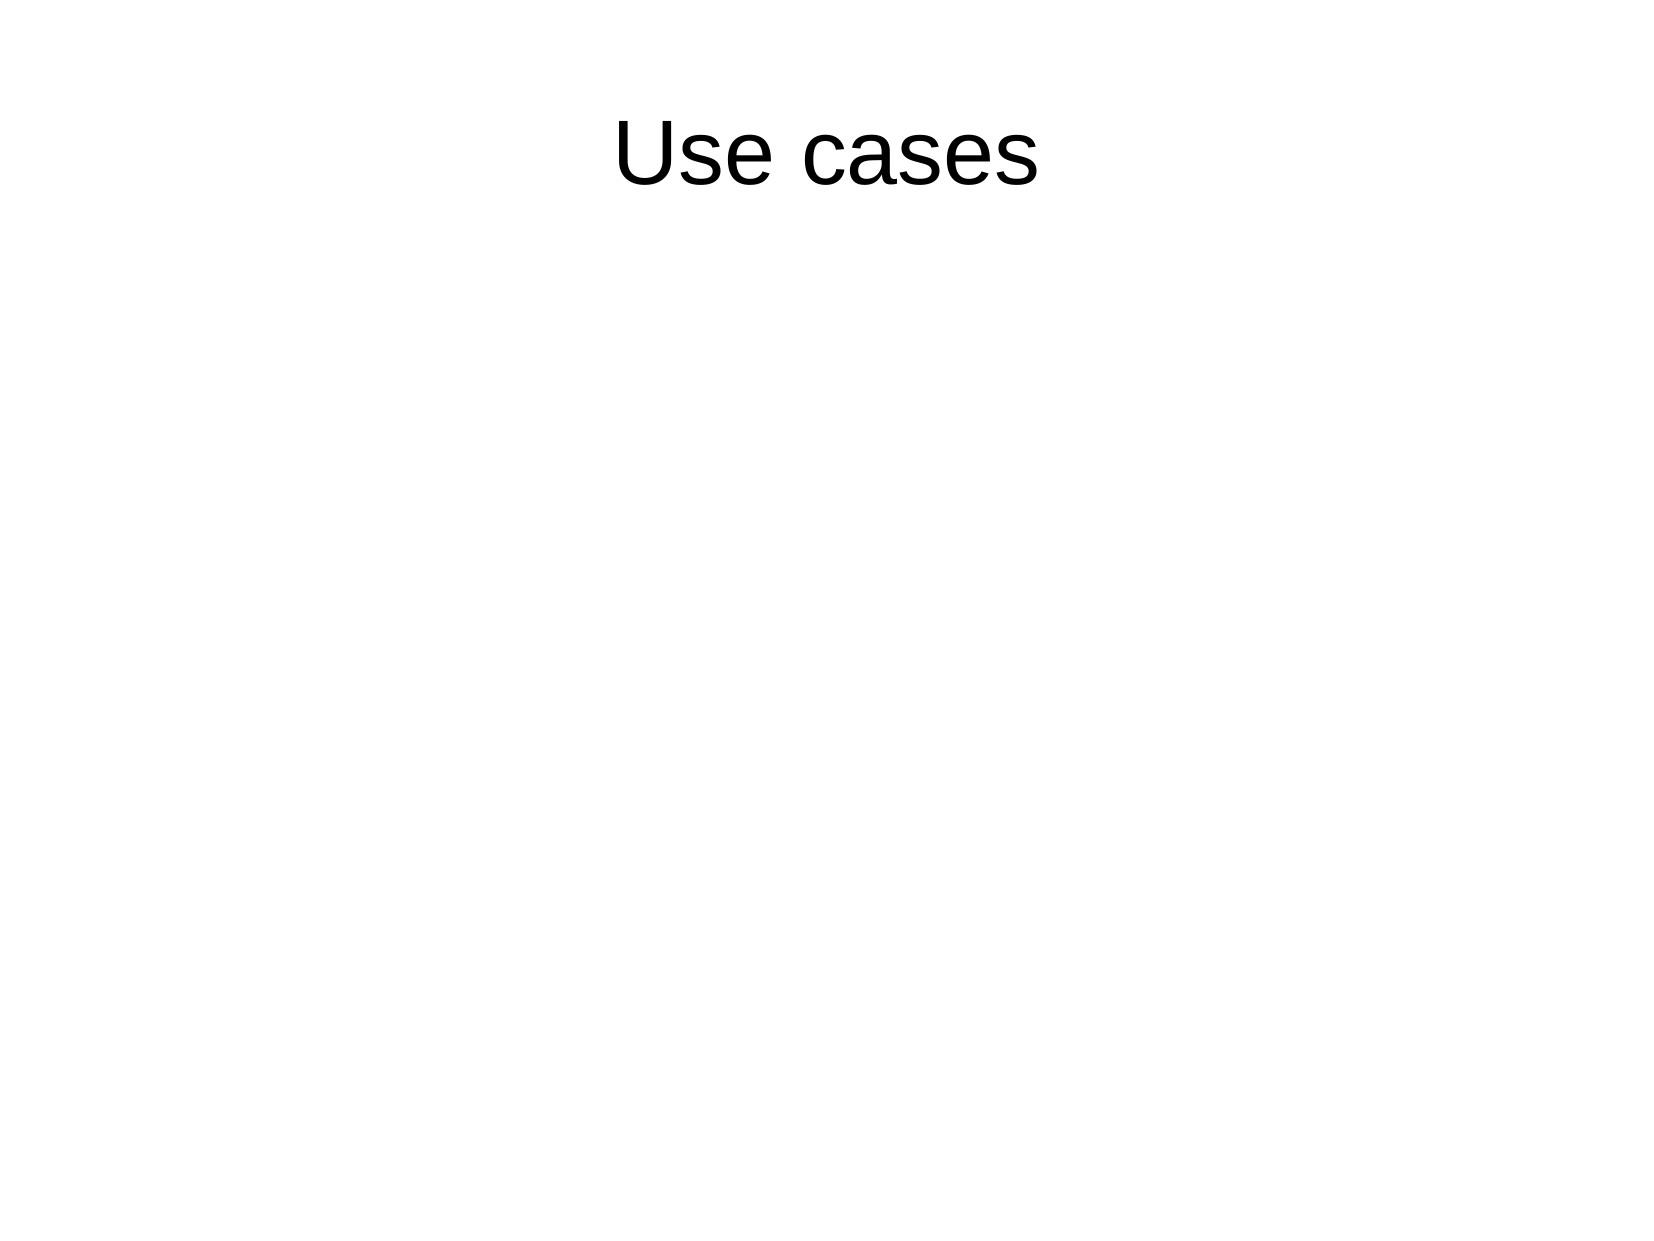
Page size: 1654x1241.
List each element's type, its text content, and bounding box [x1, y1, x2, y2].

title Use cases [82, 49, 1571, 257]
